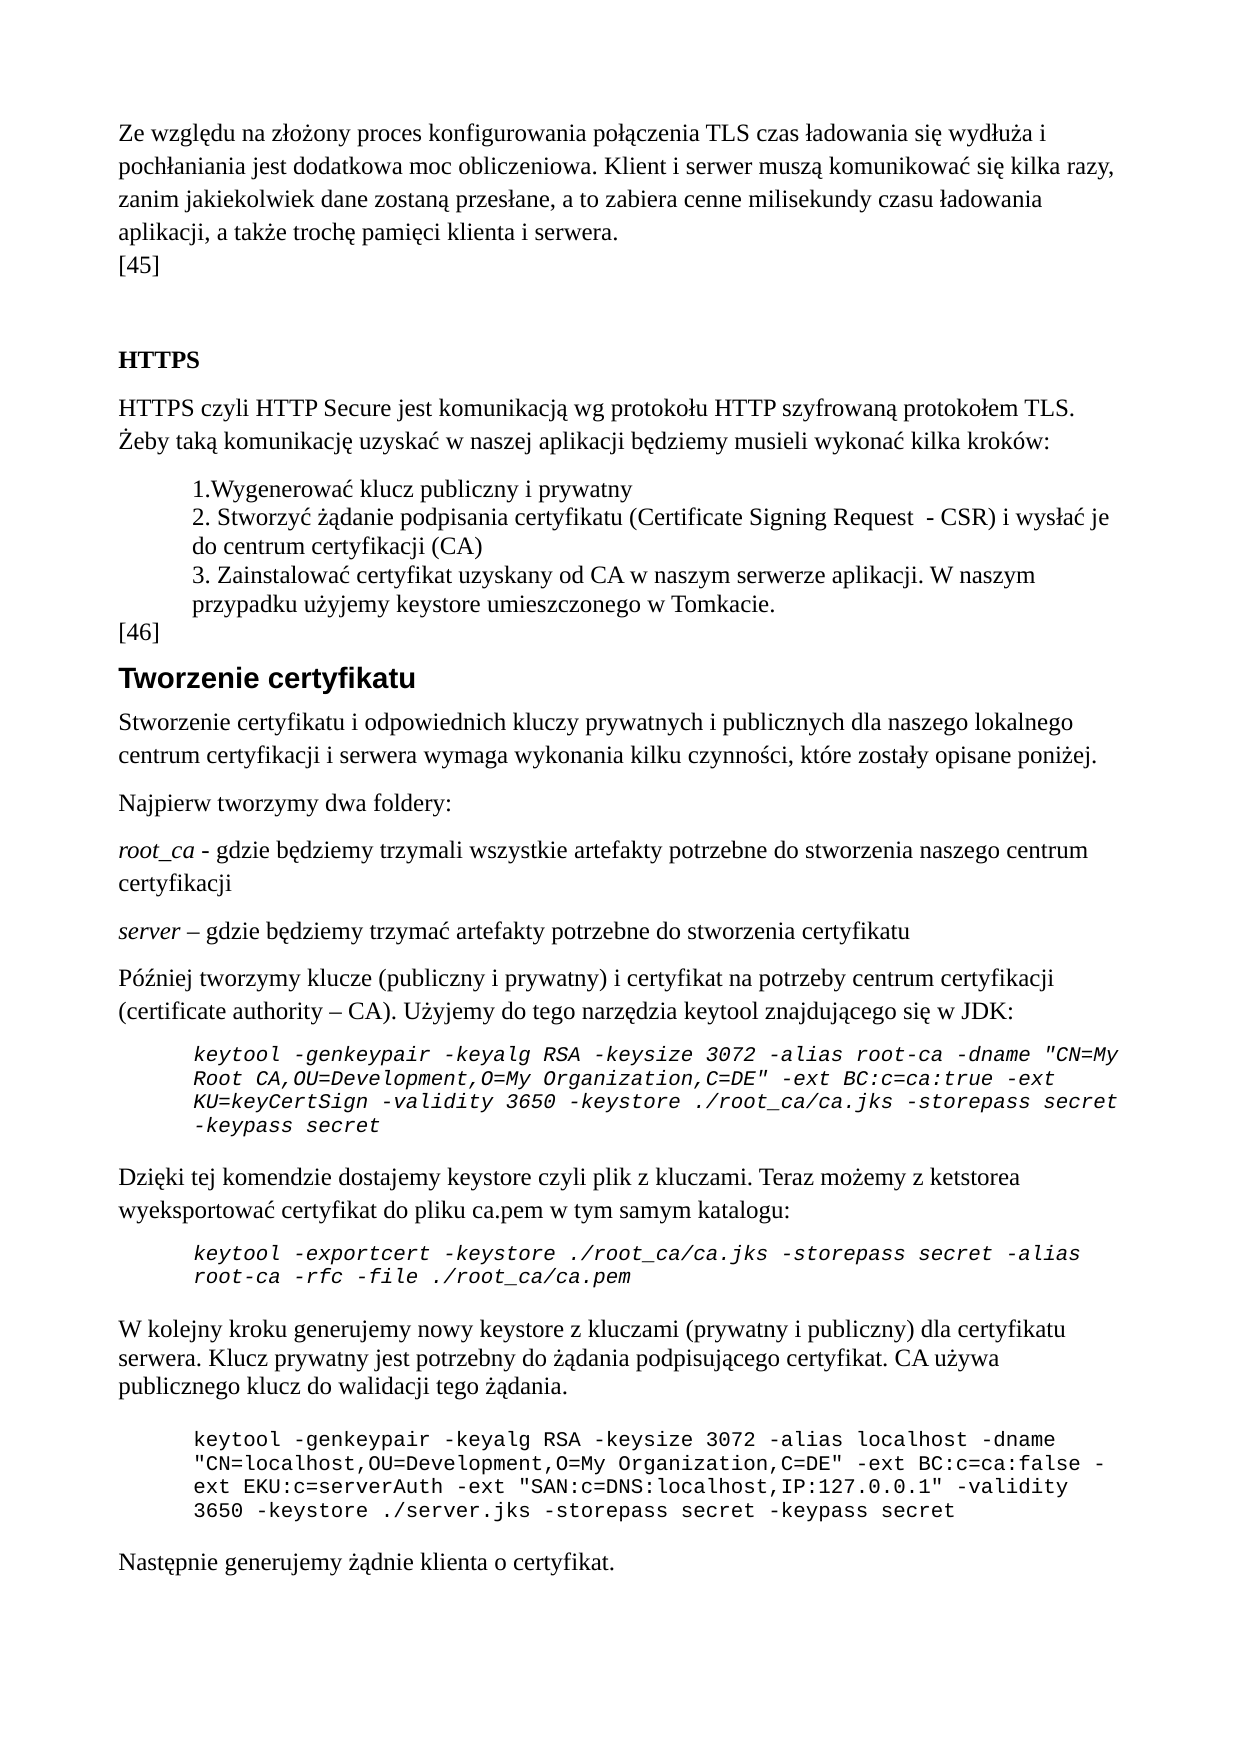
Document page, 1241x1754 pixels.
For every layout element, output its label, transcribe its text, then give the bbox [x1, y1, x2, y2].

text W kolejny kroku generujemy nowy keystore z kluczami (prywatny i publiczny) dla certyfikatu serwera. Klucz prywatny jest potrzebny do żądania podpisującego certyfikat. CA używa publicznego klucz do walidacji tego żądania. [118, 1314, 1122, 1400]
list Stworzyć żądanie podpisania certyfikatu (Certificate Signing Request - CSR) i wysłać je do centrum certyfikacji (CA) [118, 502, 1122, 560]
list Wygenerować klucz publiczny i prywatny [118, 474, 1122, 502]
text Następnie generujemy żądnie klienta o certyfikat. [118, 1547, 1122, 1576]
text HTTPS [118, 345, 1122, 374]
text keytool -genkeypair -keyalg RSA -keysize 3072 -alias localhost -dname "CN=localhost,OU=Development,O=My Organization,C=DE" -ext BC:c=ca:false -ext EKU:c=serverAuth -ext "SAN:c=DNS:localhost,IP:127.0.0.1" -validity 3650 -keystore ./server.jks -storepass secret -keypass secret [193, 1429, 1122, 1523]
text [46] [118, 617, 1122, 646]
text Dzięki tej komendzie dostajemy keystore czyli plik z kluczami. Teraz możemy z ketstorea wyeksportować certyfikat do pliku ca.pem w tym samym katalogu: [118, 1162, 1122, 1224]
text Ze względu na złożony proces konfigurowania połączenia TLS czas ładowania się wydłuża i pochłaniania jest dodatkowa moc obliczeniowa. Klient i serwer muszą komunikować się kilka razy, zanim jakiekolwiek dane zostaną przesłane, a to zabiera cenne milisekundy czasu ładowania aplikacji, a także trochę pamięci klienta i serwera. [45] [118, 118, 1122, 279]
subtitle Tworzenie certyfikatu [118, 661, 1122, 694]
text Stworzenie certyfikatu i odpowiednich kluczy prywatnych i publicznych dla naszego lokalnego centrum certyfikacji i serwera wymaga wykonania kilku czynności, które zostały opisane poniżej. [118, 707, 1122, 769]
text root_ca - gdzie będziemy trzymali wszystkie artefakty potrzebne do stworzenia naszego centrum certyfikacji [118, 835, 1122, 897]
text Później tworzymy klucze (publiczny i prywatny) i certyfikat na potrzeby centrum certyfikacji (certificate authority – CA). Użyjemy do tego narzędzia keytool znajdującego się w JDK: [118, 963, 1122, 1025]
text Najpierw tworzymy dwa foldery: [118, 788, 1122, 816]
text keytool -exportcert -keystore ./root_ca/ca.jks -storepass secret -alias root-ca -rfc -file ./root_ca/ca.pem [193, 1243, 1122, 1290]
list Zainstalować certyfikat uzyskany od CA w naszym serwerze aplikacji. W naszym przypadku użyjemy keystore umieszczonego w Tomkacie. [118, 560, 1122, 617]
text HTTPS czyli HTTP Secure jest komunikacją wg protokołu HTTP szyfrowaną protokołem TLS. Żeby taką komunikację uzyskać w naszej aplikacji będziemy musieli wykonać kilka kroków: [118, 393, 1122, 455]
text server – gdzie będziemy trzymać artefakty potrzebne do stworzenia certyfikatu [118, 916, 1122, 944]
text keytool -genkeypair -keyalg RSA -keysize 3072 -alias root-ca -dname "CN=My Root CA,OU=Development,O=My Organization,C=DE" -ext BC:c=ca:true -ext KU=keyCertSign -validity 3650 -keystore ./root_ca/ca.jks -storepass secret -keypass secret [193, 1044, 1122, 1139]
